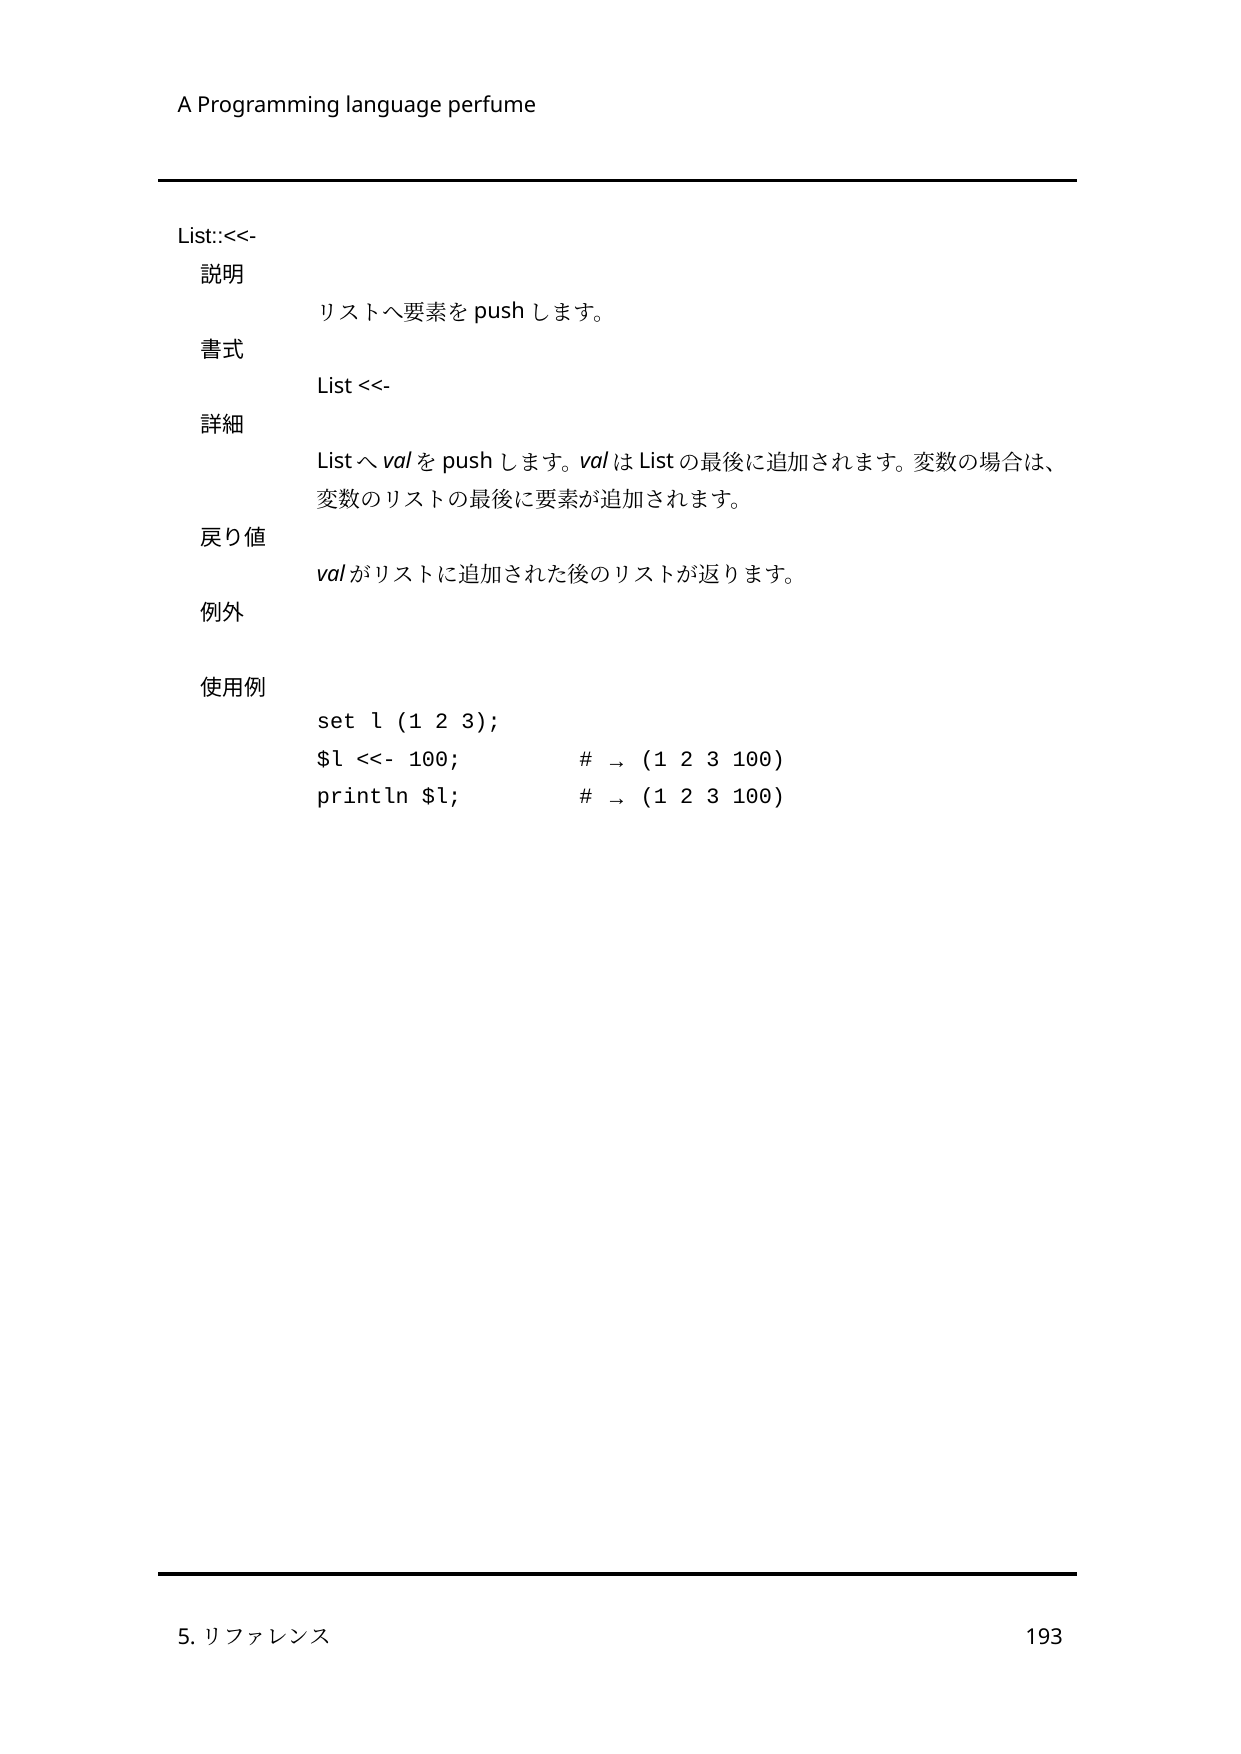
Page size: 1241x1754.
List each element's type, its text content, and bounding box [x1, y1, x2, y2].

table_cell 詳細 [200, 404, 317, 517]
table_cell 戻り値 [200, 517, 317, 592]
table_header 説明 [200, 254, 317, 329]
table_cell set l (1 2 3); $l <<- 100; # → (1 2 3 100) println $l; # → (1 2 3 100) [317, 667, 1063, 817]
subtitle List::<<- [177, 217, 1063, 254]
table_header リストへ要素をpushします。 [317, 254, 1063, 329]
table_cell [317, 592, 1063, 667]
table_cell 書式 [200, 329, 317, 404]
table_cell List <<- [317, 329, 1063, 404]
table_cell valがリストに追加された後のリストが返ります。 [317, 517, 1063, 592]
table_cell Listへvalをpushします。valはListの最後に追加されます。変数の場合は、変数のリストの最後に要素が追加されます。 [317, 404, 1063, 517]
table_cell 使用例 [200, 667, 317, 817]
table_cell 例外 [200, 592, 317, 667]
